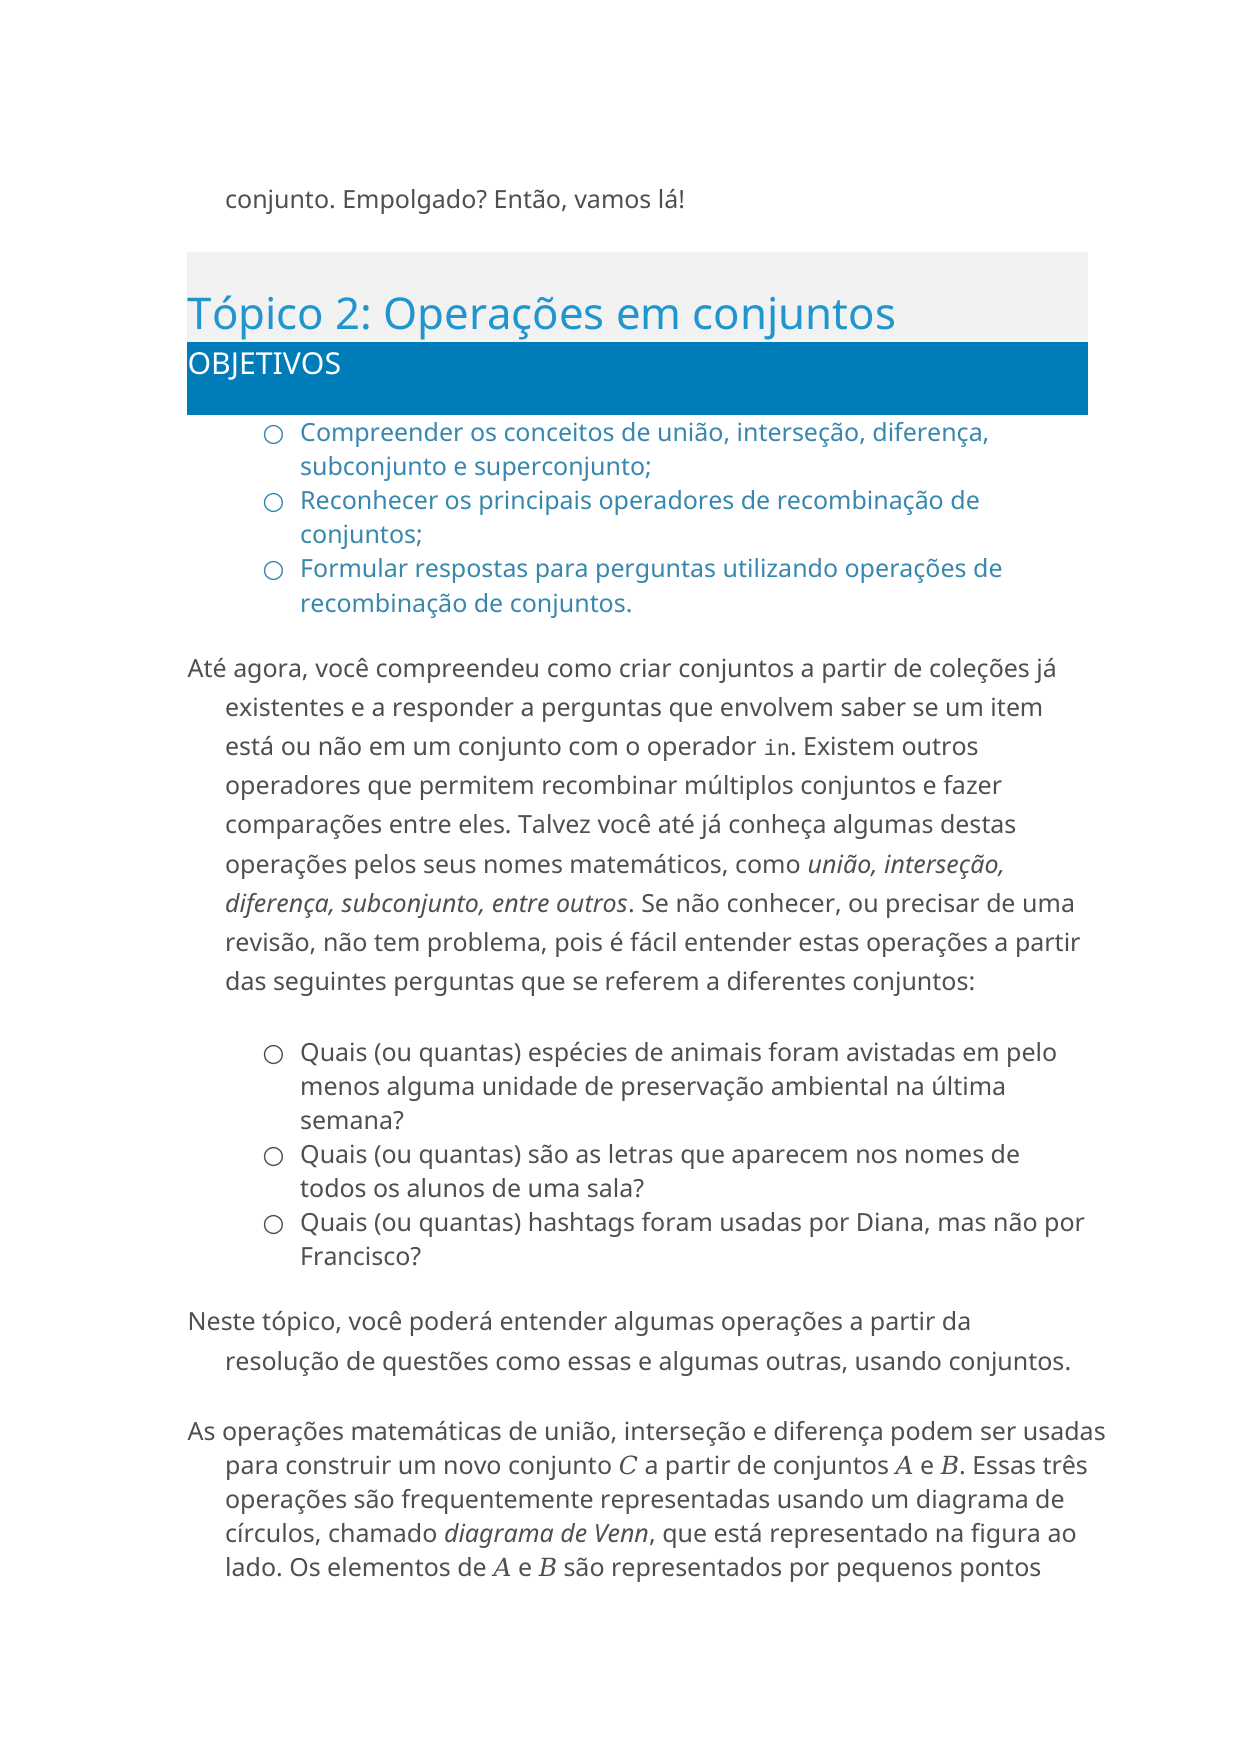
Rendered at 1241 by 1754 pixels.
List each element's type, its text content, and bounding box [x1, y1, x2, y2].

list Quais (ou quantas) espécies de animais foram avistadas em pelo menos alguma unidade de preservação ambiental na última semana? [262, 1034, 1090, 1136]
list Quais (ou quantas) hashtags foram usadas por Diana, mas não por Francisco? [262, 1204, 1090, 1273]
list Formular respostas para perguntas utilizando operações de recombinação de conjuntos. [262, 551, 1057, 619]
list OBJETIVOS [187, 342, 1088, 415]
list Neste tópico, você poderá entender algumas operações a partir da resolução de questões como essas e algumas outras, usando conjuntos. [187, 1273, 1121, 1408]
list Reconhecer os principais operadores de recombinação de conjuntos; [262, 483, 1057, 551]
list Tópico 2: Operações em conjuntos [187, 252, 1088, 342]
list Até agora, você compreendeu como criar conjuntos a partir de coleções já existentes e a responder a perguntas que envolvem saber se um item está ou não em um conjunto com o operador in. Existem outros operadores que permitem recombinar múltiplos conjuntos e fazer comparações entre eles. Talvez você até já conheça algumas destas operações pelos seus nomes matemáticos, como união, interseção, diferença, subconjunto, entre outros. Se não conhecer, ou precisar de uma revisão, não tem problema, pois é fácil entender estas operações a partir das seguintes perguntas que se referem a diferentes conjuntos: [187, 619, 1121, 1029]
list conjunto. Empolgado? Então, vamos lá! [187, 150, 1121, 247]
list Compreender os conceitos de união, interseção, diferença, subconjunto e superconjunto; [262, 415, 1057, 483]
list As operações matemáticas de união, interseção e diferença podem ser usadas para construir um novo conjunto 𝐶 a partir de conjuntos 𝐴 e 𝐵. Essas três operações são frequentemente representadas usando um diagrama de círculos, chamado diagrama de Venn, que está representado na figura ao lado. Os elementos de 𝐴 e 𝐵 são representados por pequenos pontos [187, 1413, 1113, 1584]
list Quais (ou quantas) são as letras que aparecem nos nomes de todos os alunos de uma sala? [262, 1136, 1090, 1204]
